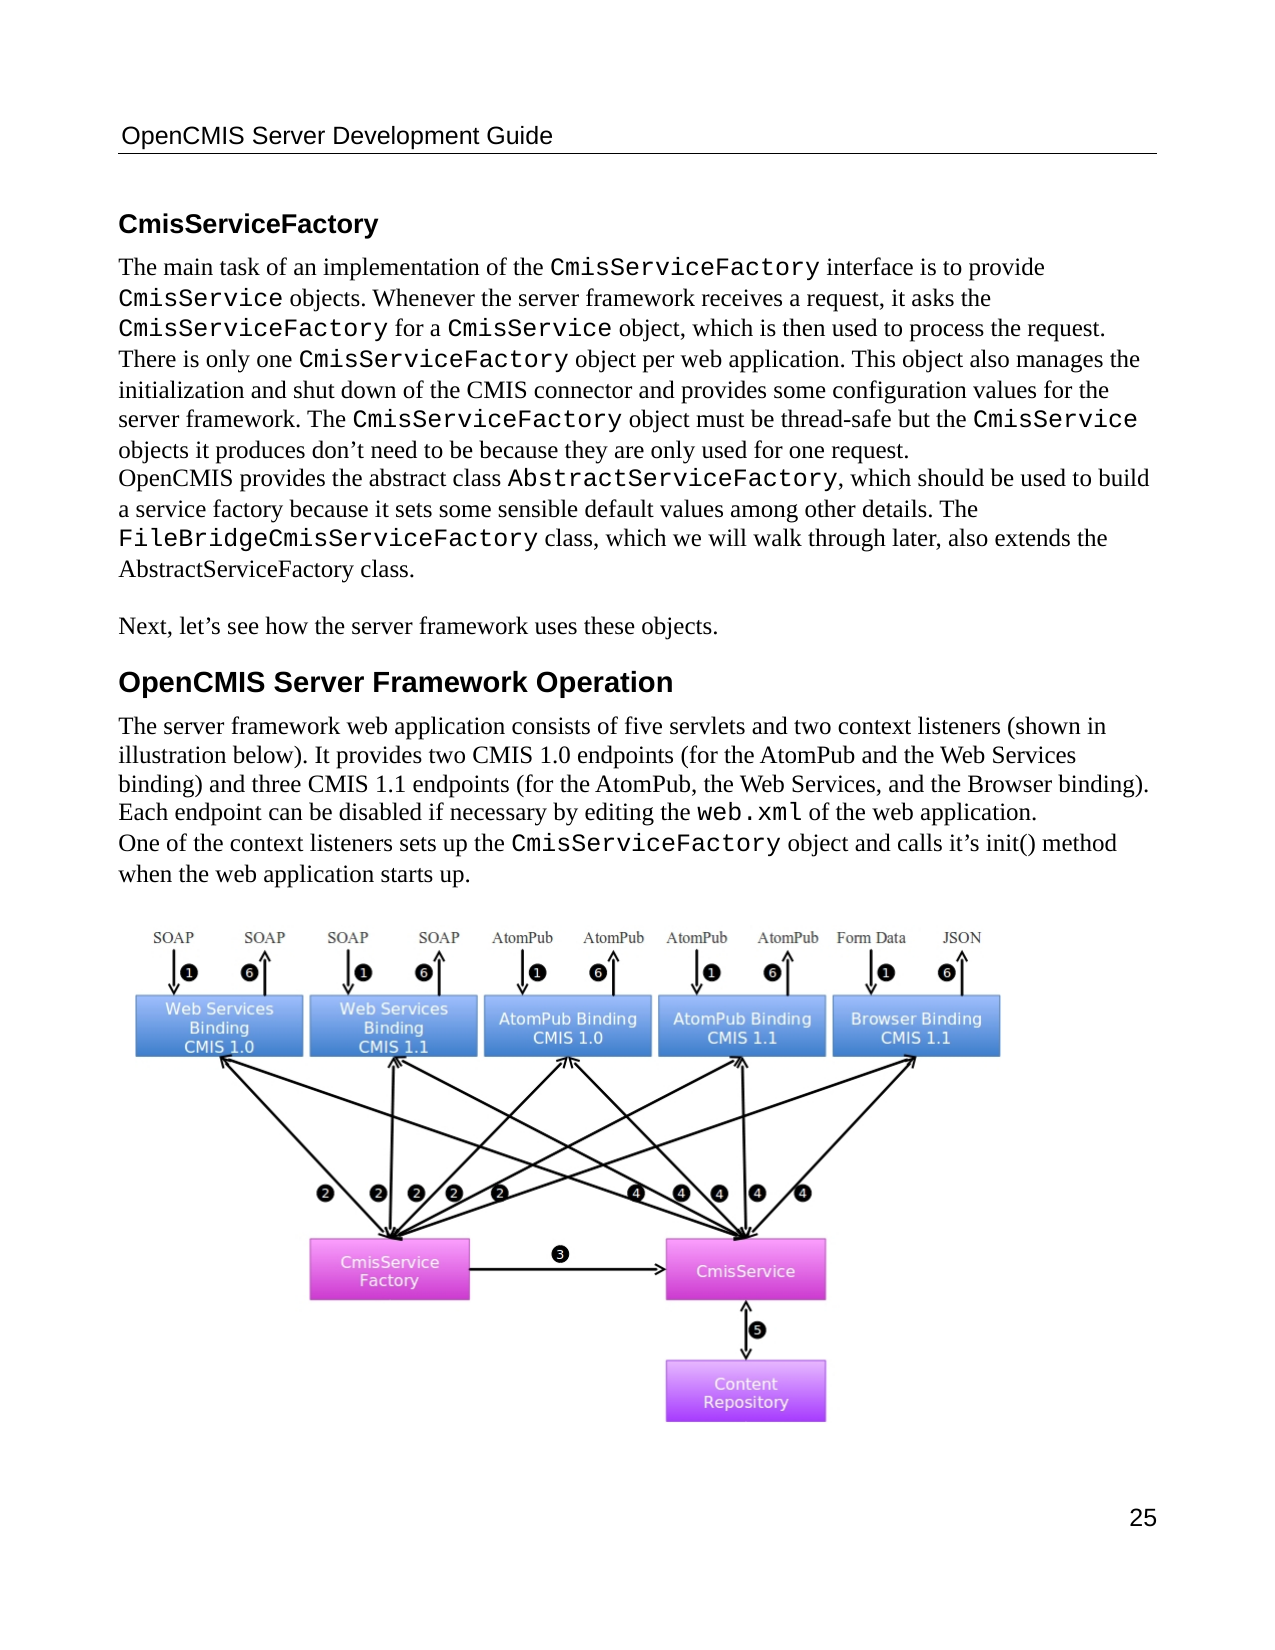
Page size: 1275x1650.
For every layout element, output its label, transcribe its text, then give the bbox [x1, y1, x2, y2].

text The server framework web application consists of five servlets and two context listeners (shown in illustration below). It provides two CMIS 1.0 endpoints (for the AtomPub and the Web Services binding) and three CMIS 1.1 endpoints (for the AtomPub, the Web Services, and the Browser binding). Each endpoint can be disabled if necessary by editing the web.xml of the web application. [118, 711, 1157, 828]
text Next, let’s see how the server framework uses these objects. [118, 611, 1157, 640]
subtitle CmisServiceFactory [118, 208, 1157, 239]
text The main task of an implementation of the CmisServiceFactory interface is to provide CmisService objects. Whenever the server framework receives a request, it asks the CmisServiceFactory for a CmisService object, which is then used to process the request. There is only one CmisServiceFactory object per web application. This object also manages the initialization and shut down of the CMIS connector and provides some configuration values for the server framework. The CmisServiceFactory object must be thread-safe but the CmisService objects it produces don’t need to be because they are only used for one request. [118, 252, 1157, 463]
subtitle OpenCMIS Server Framework Operation [118, 665, 1157, 699]
text OpenCMIS provides the abstract class AbstractServiceFactory, which should be used to build a service factory because it sets some sensible default values among other details. The FileBridgeCmisServiceFactory class, which we will walk through later, also extends the AbstractServiceFactory class. [118, 463, 1157, 583]
picture [134, 925, 1002, 1424]
text One of the context listeners sets up the CmisServiceFactory object and calls it’s init() method when the web application starts up. [118, 828, 1157, 888]
